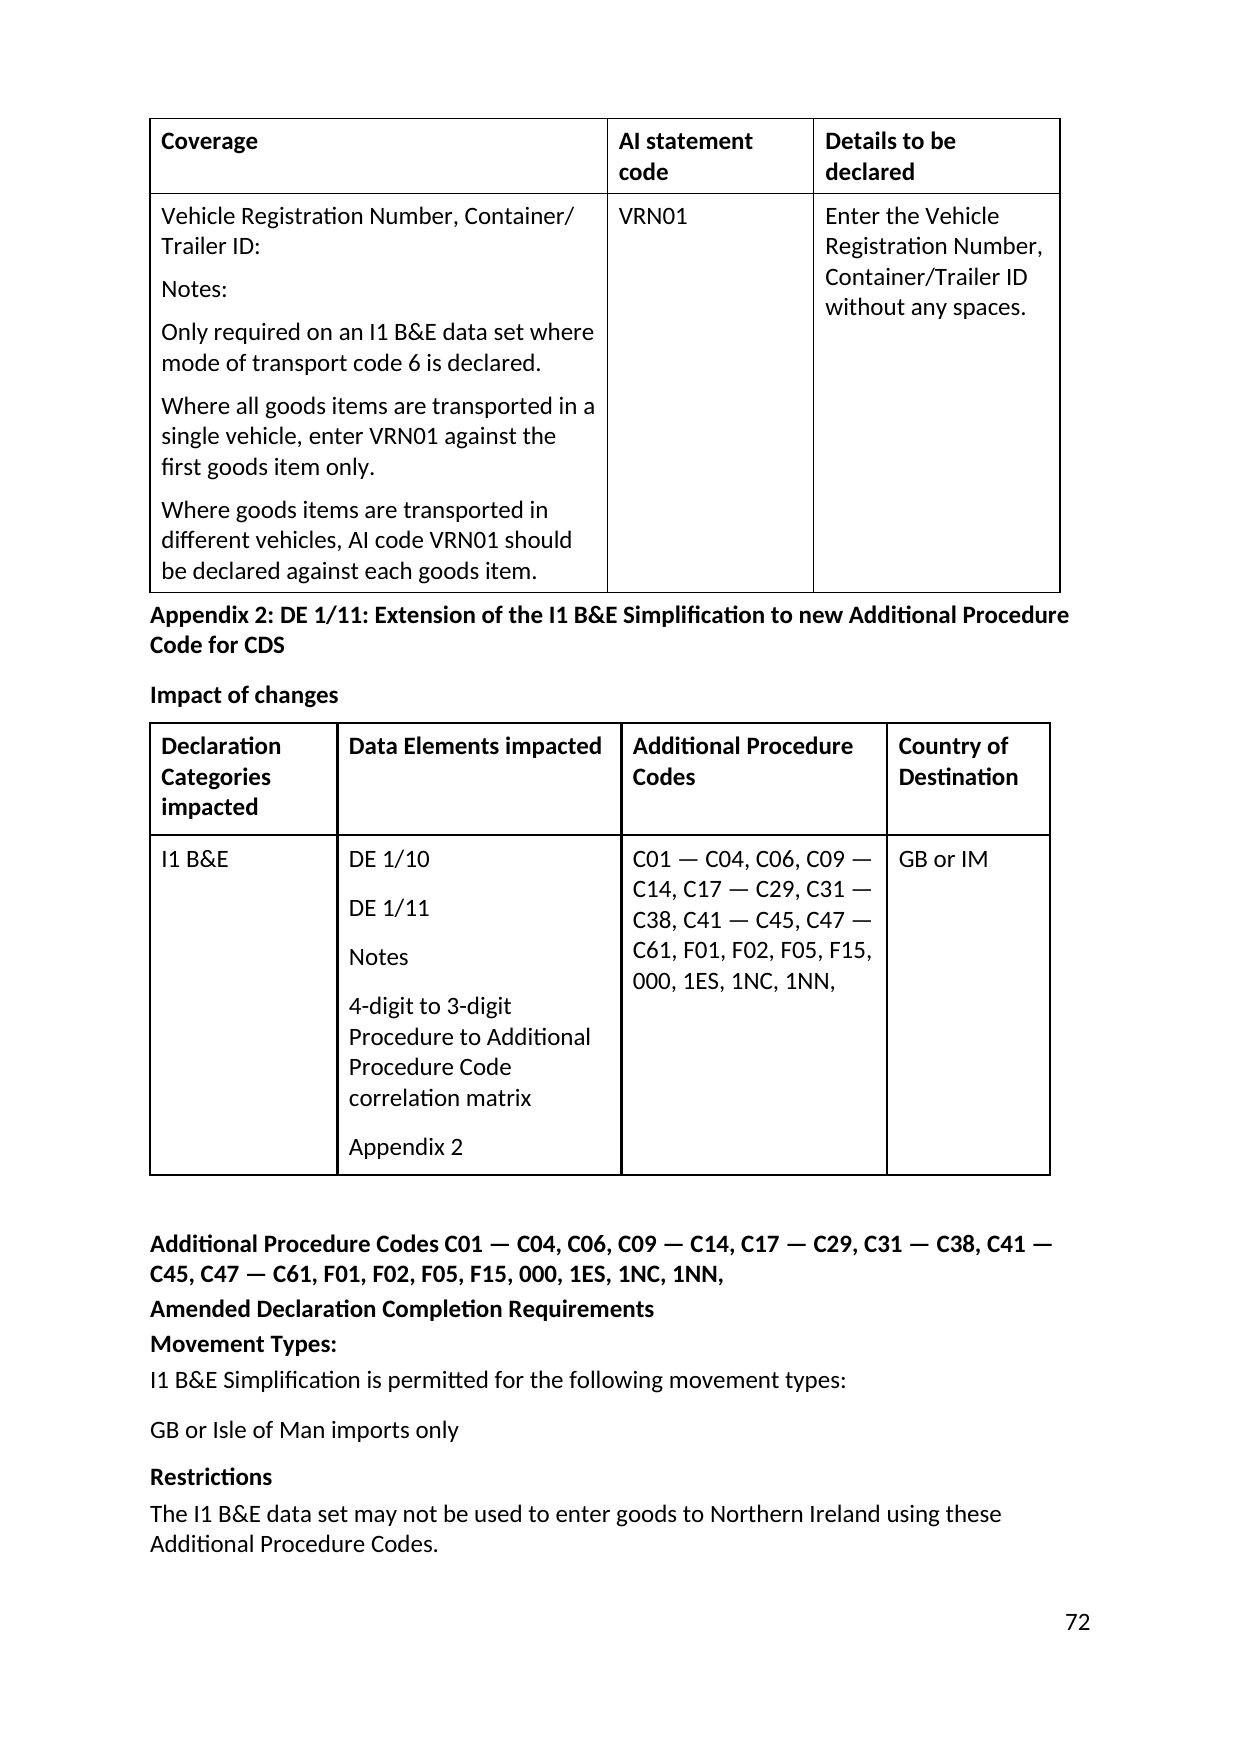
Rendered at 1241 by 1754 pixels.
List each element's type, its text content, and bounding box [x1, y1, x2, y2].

table_cell VRN01 [608, 194, 813, 592]
table_header Details to be declared [814, 119, 1059, 193]
text I1 B&E Simplification is permitted for the following movement types: [150, 1364, 1090, 1395]
table_header Data Elements impacted [339, 724, 620, 834]
subtitle Impact of changes [150, 679, 1090, 709]
table_cell Vehicle Registration Number, Container/ Trailer ID: Notes: Only required on an I1 B&E data set where mode of transport code 6 is declared. Where all goods items are transported in a single vehicle, enter VRN01 against the first goods item only. Where goods items are transported in different vehicles, AI code VRN01 should be declared against each goods item. [151, 194, 607, 592]
table_header Declaration Categories impacted [151, 724, 336, 834]
subtitle Amended Declaration Completion Requirements [150, 1293, 1090, 1323]
subtitle Restrictions [150, 1461, 1090, 1491]
table_cell I1 B&E [151, 836, 336, 1174]
subtitle Additional Procedure Codes C01 — C04, C06, C09 — C14, C17 — C29, C31 — C38, C41 — C45, C47 — C61, F01, F02, F05, F15, 000, 1ES, 1NC, 1NN, [150, 1228, 1090, 1289]
table_cell GB or IM [888, 836, 1049, 1174]
subtitle Movement Types: [150, 1328, 1090, 1358]
table_header AI statement code [608, 119, 813, 193]
table_header Additional Procedure Codes [623, 724, 886, 834]
table_cell Enter the Vehicle Registration Number, Container/Trailer ID without any spaces. [814, 194, 1059, 592]
subtitle Appendix 2: DE 1/11: Extension of the I1 B&E Simplification to new Additional Procedure Code for CDS [150, 599, 1090, 660]
table_header Country of Destination [888, 724, 1049, 834]
text The I1 B&E data set may not be used to enter goods to Northern Ireland using these Additional Procedure Codes. [150, 1498, 1090, 1559]
table_header Coverage [151, 119, 607, 193]
table_cell C01 — C04, C06, C09 — C14, C17 — C29, C31 — C38, C41 — C45, C47 — C61, F01, F02, F05, F15, 000, 1ES, 1NC, 1NN, [623, 836, 886, 1174]
table_cell DE 1/10 DE 1/11 Notes 4-digit to 3-digit Procedure to Additional Procedure Code correlation matrix Appendix 2 [339, 836, 620, 1174]
text GB or Isle of Man imports only [150, 1414, 1090, 1444]
